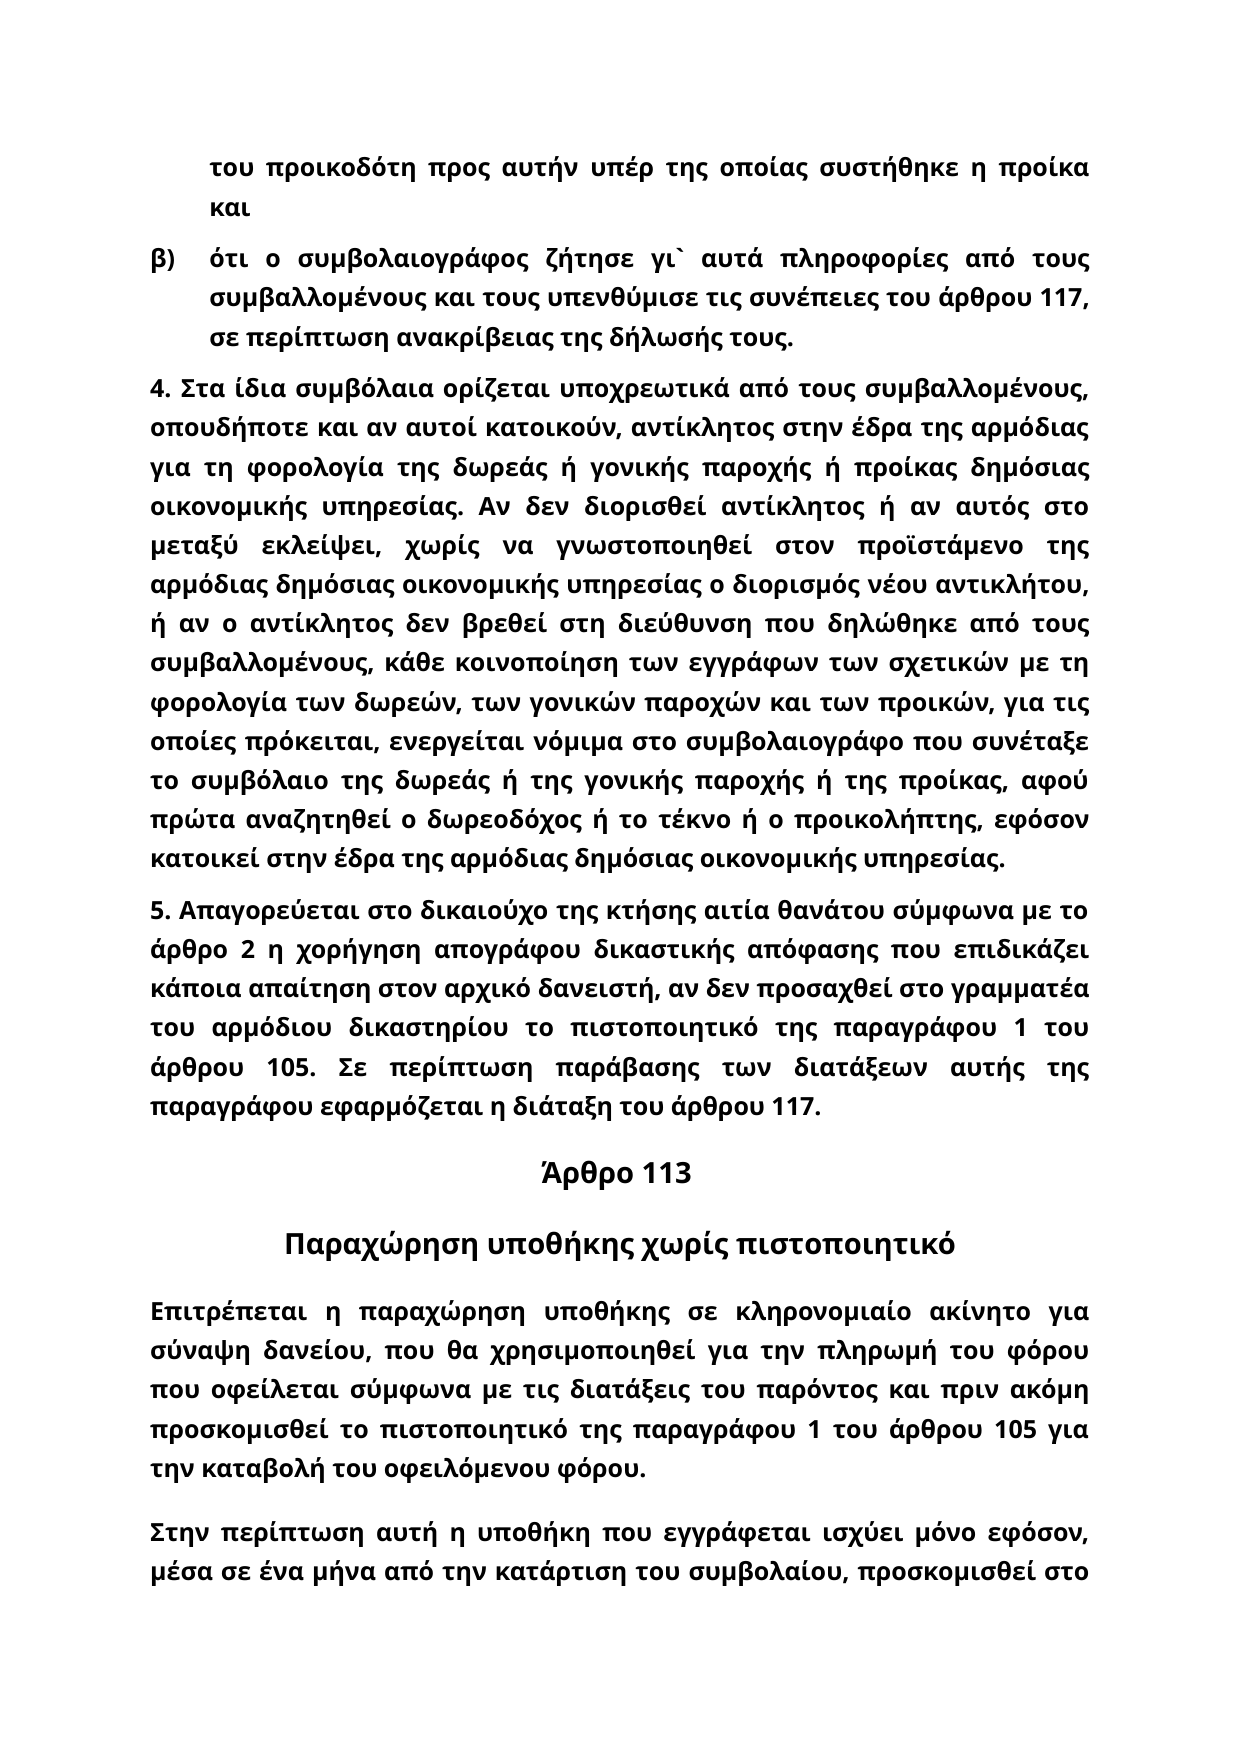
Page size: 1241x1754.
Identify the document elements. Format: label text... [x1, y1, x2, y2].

subtitle Άρθρο 113 [150, 1152, 1090, 1192]
text Επιτρέπεται η παραχώρηση υποθήκης σε κληρονομιαίο ακίνητο για σύναψη δανείου, που θα χρησιμοποιηθεί για την πληρωμή του φόρου που οφείλεται σύμφωνα με τις διατάξεις του παρόντος και πριν ακόμη προσκομισθεί το πιστοποιητικό της παραγράφου 1 του άρθρου 105 για την καταβολή του οφειλόμενου φόρου. [150, 1294, 1090, 1484]
text Στην περίπτωση αυτή η υποθήκη που εγγράφεται ισχύει μόνο εφόσον, μέσα σε ένα μήνα από την κατάρτιση του συμβολαίου, προσκομισθεί στο [150, 1514, 1090, 1588]
list β) ότι ο συμβολαιογράφος ζήτησε γι` αυτά πληροφορίες από τους συμβαλλομένους και τους υπενθύμισε τις συνέπειες του άρθρου 117, σε περίπτωση ανακρίβειας της δήλωσής τους. [150, 241, 1090, 353]
text 4. Στα ίδια συμβόλαια ορίζεται υποχρεωτικά από τους συμβαλλομένους, οπουδήποτε και αν αυτοί κατοικούν, αντίκλητος στην έδρα της αρμόδιας για τη φορολογία της δωρεάς ή γονικής παροχής ή προίκας δημόσιας οικονομικής υπηρεσίας. Αν δεν διορισθεί αντίκλητος ή αν αυτός στο μεταξύ εκλείψει, χωρίς να γνωστοποιηθεί στον προϊστάμενο της αρμόδιας δημόσιας οικονομικής υπηρεσίας ο διορισμός νέου αντικλήτου, ή αν ο αντίκλητος δεν βρεθεί στη διεύθυνση που δηλώθηκε από τους συμβαλλομένους, κάθε κοινοποίηση των εγγράφων των σχετικών με τη φορολογία των δωρεών, των γονικών παροχών και των προικών, για τις οποίες πρόκειται, ενεργείται νόμιμα στο συμβολαιογράφο που συνέταξε το συμβόλαιο της δωρεάς ή της γονικής παροχής ή της προίκας, αφού πρώτα αναζητηθεί ο δωρεοδόχος ή το τέκνο ή ο προικολήπτης, εφόσον κατοικεί στην έδρα της αρμόδιας δημόσιας οικονομικής υπηρεσίας. [150, 371, 1090, 875]
text 5. Απαγορεύεται στο δικαιούχο της κτήσης αιτία θανάτου σύμφωνα με το άρθρο 2 η χορήγηση απογράφου δικαστικής απόφασης που επιδικάζει κάποια απαίτηση στον αρχικό δανειστή, αν δεν προσαχθεί στο γραμματέα του αρμόδιου δικαστηρίου το πιστοποιητικό της παραγράφου 1 του άρθρου 105. Σε περίπτωση παράβασης των διατάξεων αυτής της παραγράφου εφαρμόζεται η διάταξη του άρθρου 117. [150, 892, 1090, 1122]
list του προικοδότη προς αυτήν υπέρ της οποίας συστήθηκε η προίκα και [150, 150, 1090, 223]
subtitle Παραχώρηση υποθήκης χωρίς πιστοποιητικό [150, 1223, 1090, 1263]
